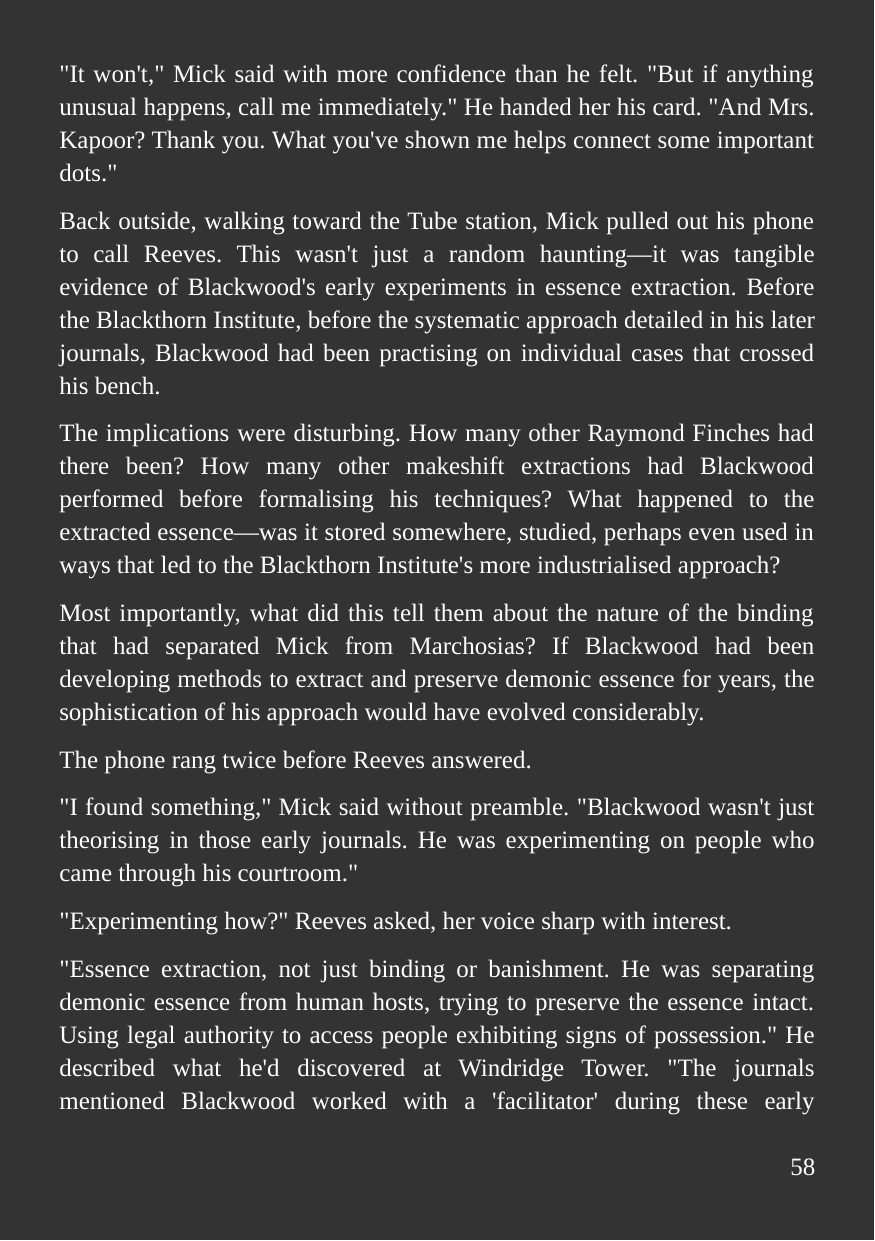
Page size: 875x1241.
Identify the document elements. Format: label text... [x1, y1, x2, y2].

text Back outside, walking toward the Tube station, Mick pulled out his phone to call Reeves. This wasn't just a random haunting—it was tangible evidence of Blackwood's early experiments in essence extraction. Before the Blackthorn Institute, before the systematic approach detailed in his later journals, Blackwood had been practising on individual cases that crossed his bench. [59, 206, 815, 399]
text Most importantly, what did this tell them about the nature of the binding that had separated Mick from Marchosias? If Blackwood had been developing methods to extract and preserve demonic essence for years, the sophistication of his approach would have evolved considerably. [59, 598, 815, 726]
text The implications were disturbing. How many other Raymond Finches had there been? How many other makeshift extractions had Blackwood performed before formalising his techniques? What happened to the extracted essence—was it stored somewhere, studied, perhaps even used in ways that led to the Blackthorn Institute's more industrialised approach? [59, 418, 815, 579]
text "Experimenting how?" Reeves asked, her voice sharp with interest. [59, 906, 815, 935]
text The phone rang twice before Reeves answered. [59, 745, 815, 773]
text "It won't," Mick said with more confidence than he felt. "But if anything unusual happens, call me immediately." He handed her his card. "And Mrs. Kapoor? Thank you. What you've shown me helps connect some important dots." [59, 59, 815, 187]
text "Essence extraction, not just binding or banishment. He was separating demonic essence from human hosts, trying to preserve the essence intact. Using legal authority to access people exhibiting signs of possession." He described what he'd discovered at Windridge Tower. "The journals mentioned Blackwood worked with a 'facilitator' during these early [59, 954, 815, 1114]
text "I found something," Mick said without preamble. "Blackwood wasn't just theorising in those early journals. He was experimenting on people who came through his courtroom." [59, 792, 815, 887]
